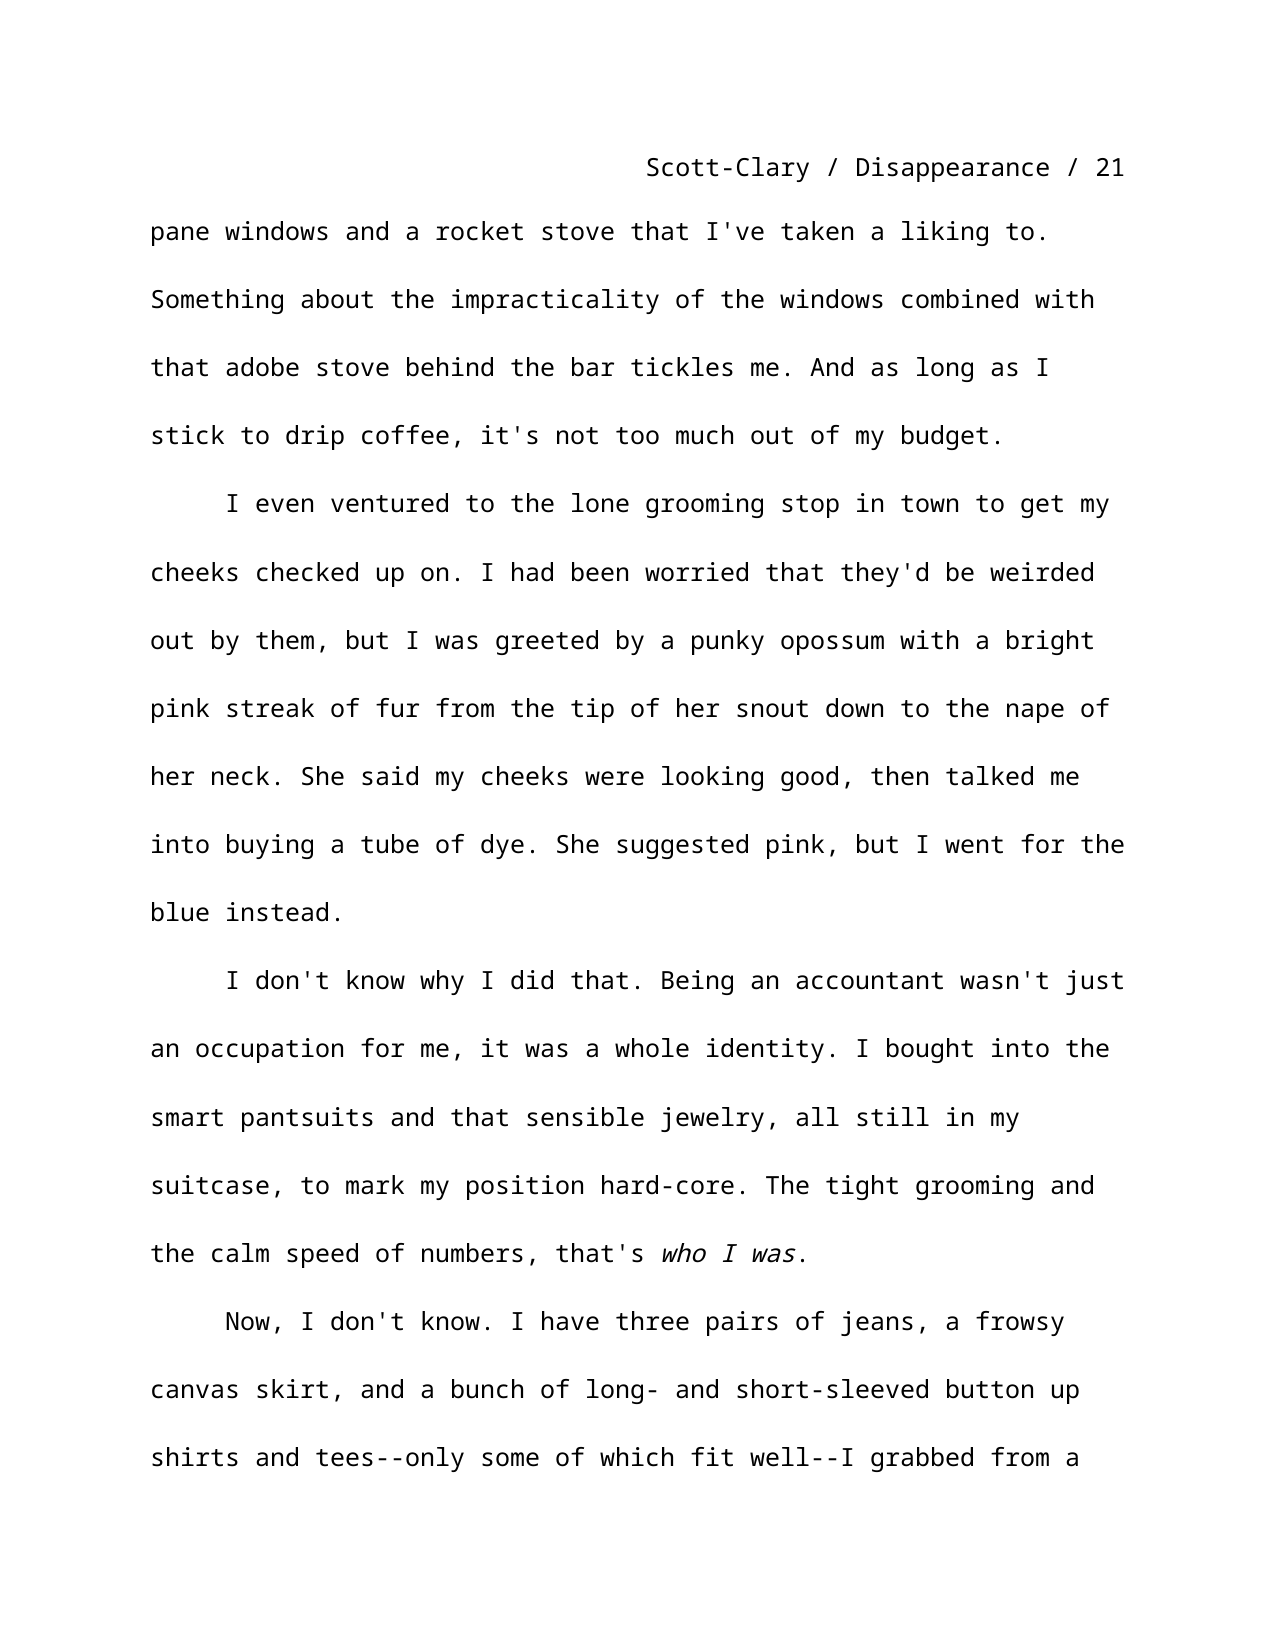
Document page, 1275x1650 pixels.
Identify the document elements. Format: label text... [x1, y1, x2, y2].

text I even ventured to the lone grooming stop in town to get my cheeks checked up on. I had been worried that they'd be weirded out by them, but I was greeted by a punky opossum with a bright pink streak of fur from the tip of her snout down to the nape of her neck. She said my cheeks were looking good, then talked me into buying a tube of dye. She suggested pink, but I went for the blue instead. [150, 486, 1125, 929]
text Now, I don't know. I have three pairs of jeans, a frowsy canvas skirt, and a bunch of long- and short-sleeved button up shirts and tees--only some of which fit well--I grabbed from a [150, 1303, 1125, 1474]
text I don't know why I did that. Being an accountant wasn't just an occupation for me, it was a whole identity. I bought into the smart pantsuits and that sensible jewelry, all still in my suitcase, to mark my position hard-core. The tight grooming and the calm speed of numbers, that's who I was. [150, 963, 1125, 1269]
text pane windows and a rocket stove that I've taken a liking to. Something about the impracticality of the windows combined with that adobe stove behind the bar tickles me. And as long as I stick to drip coffee, it's not too much out of my budget. [150, 213, 1125, 452]
